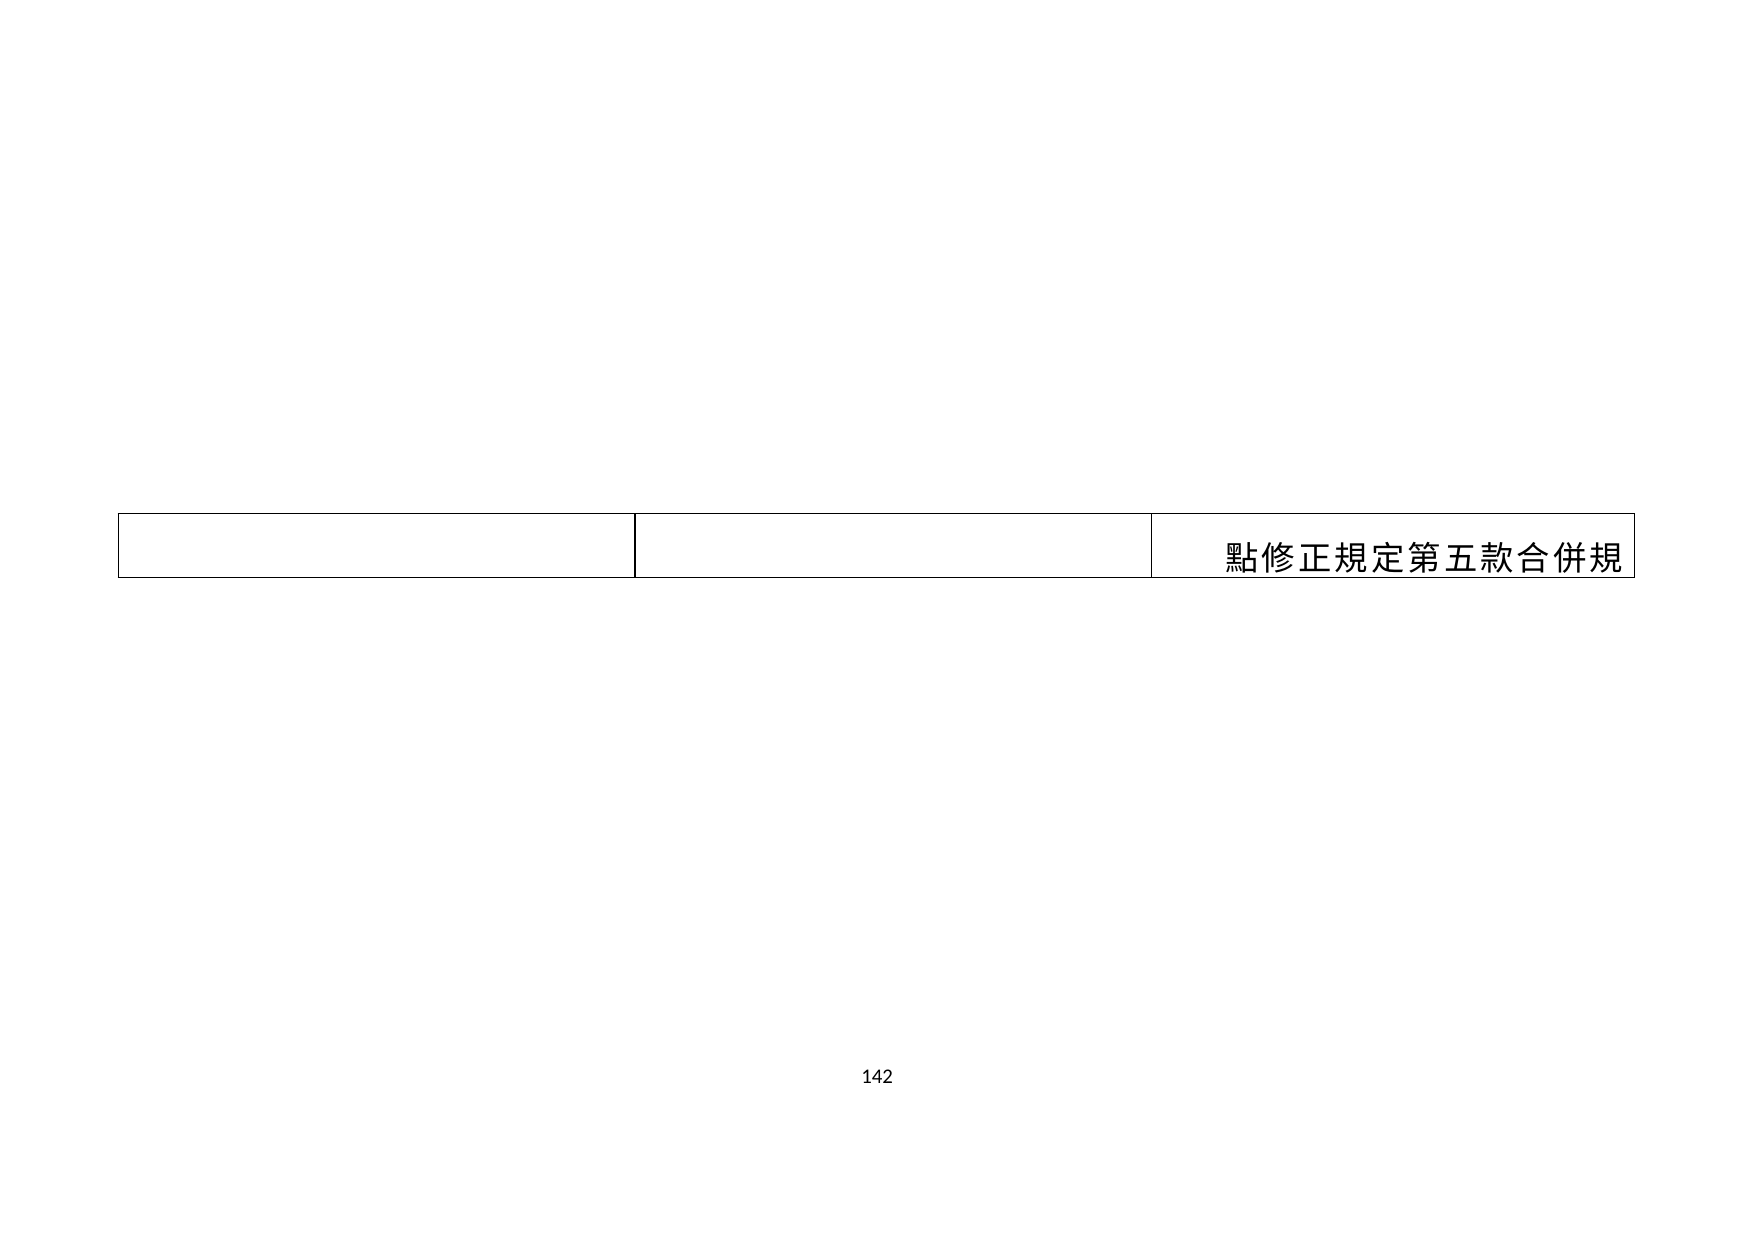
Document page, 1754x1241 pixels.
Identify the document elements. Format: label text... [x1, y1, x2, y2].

table_cell [119, 514, 634, 577]
table_cell [636, 514, 1151, 577]
table_cell 點修正規定第五款合併規 [1152, 514, 1634, 577]
